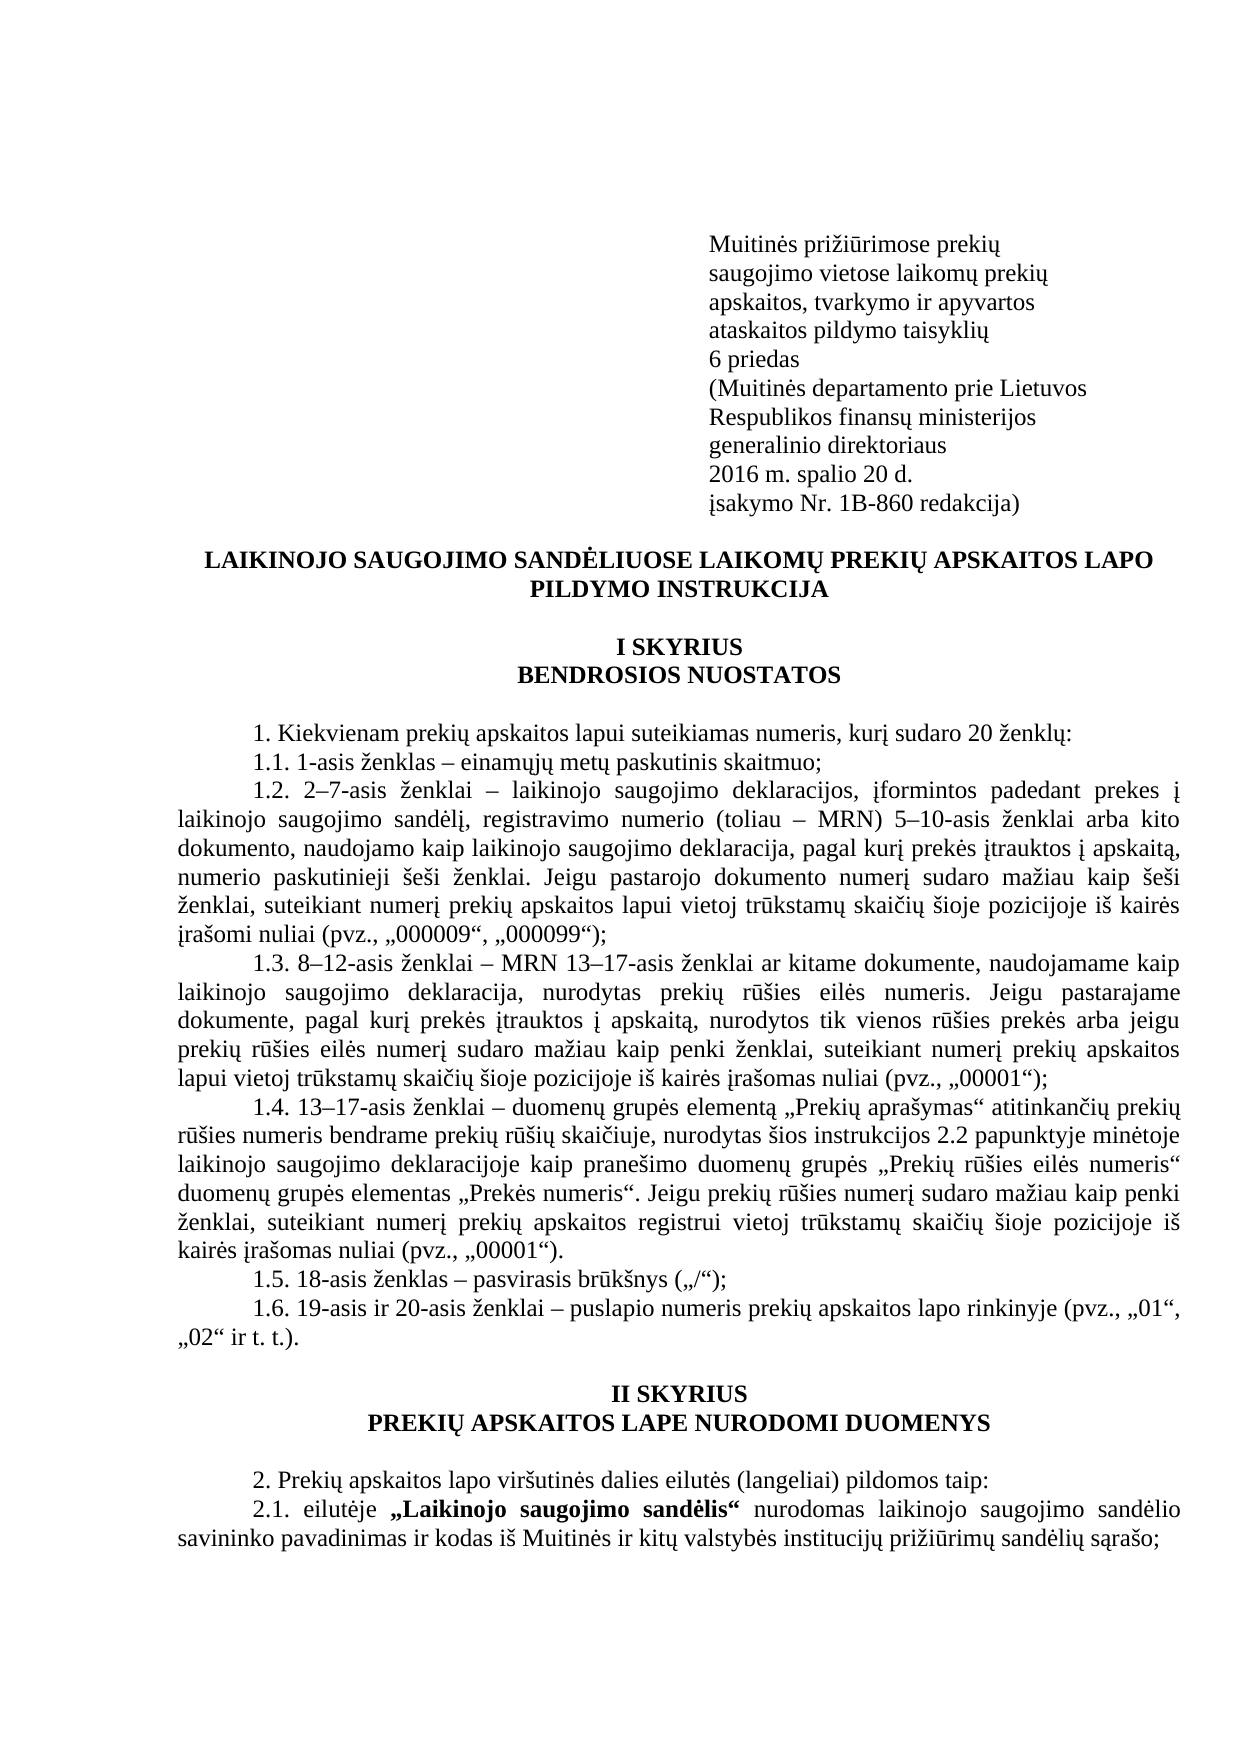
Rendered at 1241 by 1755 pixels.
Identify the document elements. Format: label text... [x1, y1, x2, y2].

text 1. Kiekvienam prekių apskaitos lapui suteikiamas numeris, kurį sudaro 20 ženklų: [177, 718, 1181, 747]
text Muitinės prižiūrimose prekių [177, 229, 1181, 258]
text generalinio direktoriaus [177, 431, 1181, 459]
text (Muitinės departamento prie Lietuvos [177, 373, 1181, 402]
text LAIKINOJO SAUGOJIMO SANDĖLIUOSE LAIKOMŲ PREKIŲ APSKAITOS LAPO PILDYMO INSTRUKCIJA [177, 546, 1181, 603]
text Respublikos finansų ministerijos [177, 402, 1181, 431]
text I SKYRIUS [177, 632, 1181, 661]
text 2.1. eilutėje „Laikinojo saugojimo sandėlis“ nurodomas laikinojo saugojimo sandėlio savininko pavadinimas ir kodas iš Muitinės ir kitų valstybės institucijų prižiūrimų sandėlių sąrašo; [177, 1494, 1181, 1552]
text II SKYRIUS [177, 1379, 1181, 1408]
text ataskaitos pildymo taisyklių [177, 316, 1181, 344]
text 1.6. 19-asis ir 20-asis ženklai – puslapio numeris prekių apskaitos lapo rinkinyje (pvz., „01“, „02“ ir t. t.). [177, 1293, 1181, 1351]
text 6 priedas [177, 344, 1181, 373]
text PREKIŲ APSKAITOS LAPE NURODOMI DUOMENYS [177, 1408, 1181, 1437]
text BENDROSIOS NUOSTATOS [177, 661, 1181, 689]
text 2. Prekių apskaitos lapo viršutinės dalies eilutės (langeliai) pildomos taip: [177, 1466, 1181, 1494]
text saugojimo vietose laikomų prekių [177, 258, 1181, 287]
text 1.4. 13–17-asis ženklai – duomenų grupės elementą „Prekių aprašymas“ atitinkančių prekių rūšies numeris bendrame prekių rūšių skaičiuje, nurodytas šios instrukcijos 2.2 papunktyje minėtoje laikinojo saugojimo deklaracijoje kaip pranešimo duomenų grupės „Prekių rūšies eilės numeris“ duomenų grupės elementas „Prekės numeris“. Jeigu prekių rūšies numerį sudaro mažiau kaip penki ženklai, suteikiant numerį prekių apskaitos registrui vietoj trūkstamų skaičių šioje pozicijoje iš kairės įrašomas nuliai (pvz., „00001“). [177, 1092, 1181, 1264]
text apskaitos, tvarkymo ir apyvartos [177, 287, 1181, 316]
text 2016 m. spalio 20 d. [177, 459, 1181, 488]
text įsakymo Nr. 1B-860 redakcija) [177, 488, 1181, 517]
text 1.2. 2–7-asis ženklai – laikinojo saugojimo deklaracijos, įformintos padedant prekes į laikinojo saugojimo sandėlį, registravimo numerio (toliau – MRN) 5–10-asis ženklai arba kito dokumento, naudojamo kaip laikinojo saugojimo deklaracija, pagal kurį prekės įtrauktos į apskaitą, numerio paskutinieji šeši ženklai. Jeigu pastarojo dokumento numerį sudaro mažiau kaip šeši ženklai, suteikiant numerį prekių apskaitos lapui vietoj trūkstamų skaičių šioje pozicijoje iš kairės įrašomi nuliai (pvz., „000009“, „000099“); [177, 776, 1181, 948]
text 1.1. 1-asis ženklas – einamųjų metų paskutinis skaitmuo; [177, 747, 1181, 776]
text 1.3. 8–12-asis ženklai – MRN 13–17-asis ženklai ar kitame dokumente, naudojamame kaip laikinojo saugojimo deklaracija, nurodytas prekių rūšies eilės numeris. Jeigu pastarajame dokumente, pagal kurį prekės įtrauktos į apskaitą, nurodytos tik vienos rūšies prekės arba jeigu prekių rūšies eilės numerį sudaro mažiau kaip penki ženklai, suteikiant numerį prekių apskaitos lapui vietoj trūkstamų skaičių šioje pozicijoje iš kairės įrašomas nuliai (pvz., „00001“); [177, 948, 1181, 1092]
text 1.5. 18-asis ženklas – pasvirasis brūkšnys („/“); [177, 1264, 1181, 1293]
